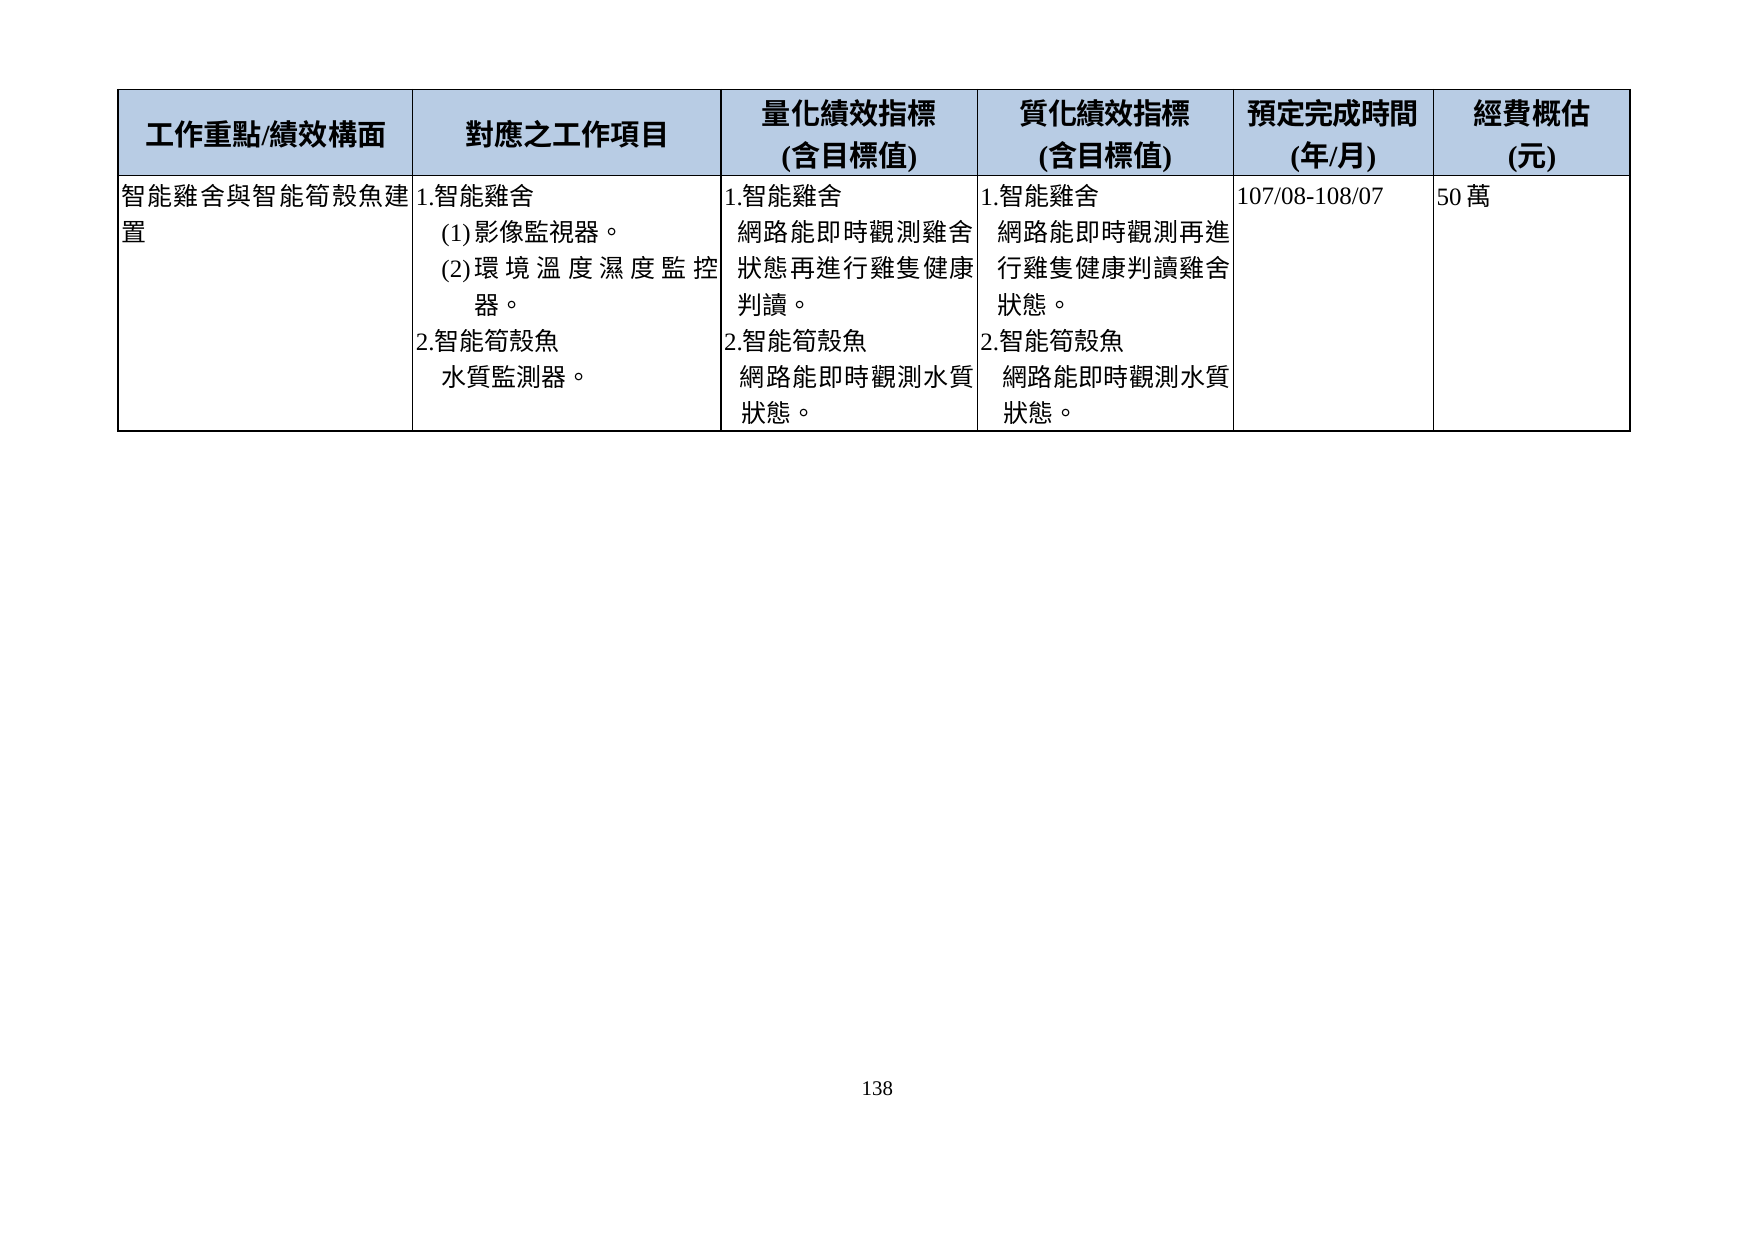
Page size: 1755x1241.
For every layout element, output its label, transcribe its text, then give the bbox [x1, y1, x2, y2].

table_cell 1.智能雞舍 網路能即時觀測再進行雞隻健康判讀雞舍狀態。 2.智能筍殼魚 網路能即時觀測水質狀態。 [978, 176, 1233, 430]
table_header 對應之工作項目 [413, 90, 720, 175]
table_cell 107/08-108/07 [1234, 176, 1433, 430]
table_cell 50萬 [1434, 176, 1629, 430]
table_cell 智能雞舍與智能筍殼魚建置 [119, 176, 412, 430]
table_header 工作重點/績效構面 [119, 90, 412, 175]
table_cell 1.智能雞舍 網路能即時觀測雞舍狀態再進行雞隻健康判讀。 2.智能筍殼魚 網路能即時觀測水質狀態。 [722, 176, 977, 430]
table_header 質化績效指標 (含目標值) [978, 90, 1233, 175]
table_header 預定完成時間 (年/月) [1234, 90, 1433, 175]
table_cell 1.智能雞舍 影像監視器。 環境溫度濕度監控器。 2.智能筍殼魚 水質監測器。 [413, 176, 720, 430]
table_header 經費概估 (元) [1434, 90, 1629, 175]
table_header 量化績效指標 (含目標值) [722, 90, 977, 175]
